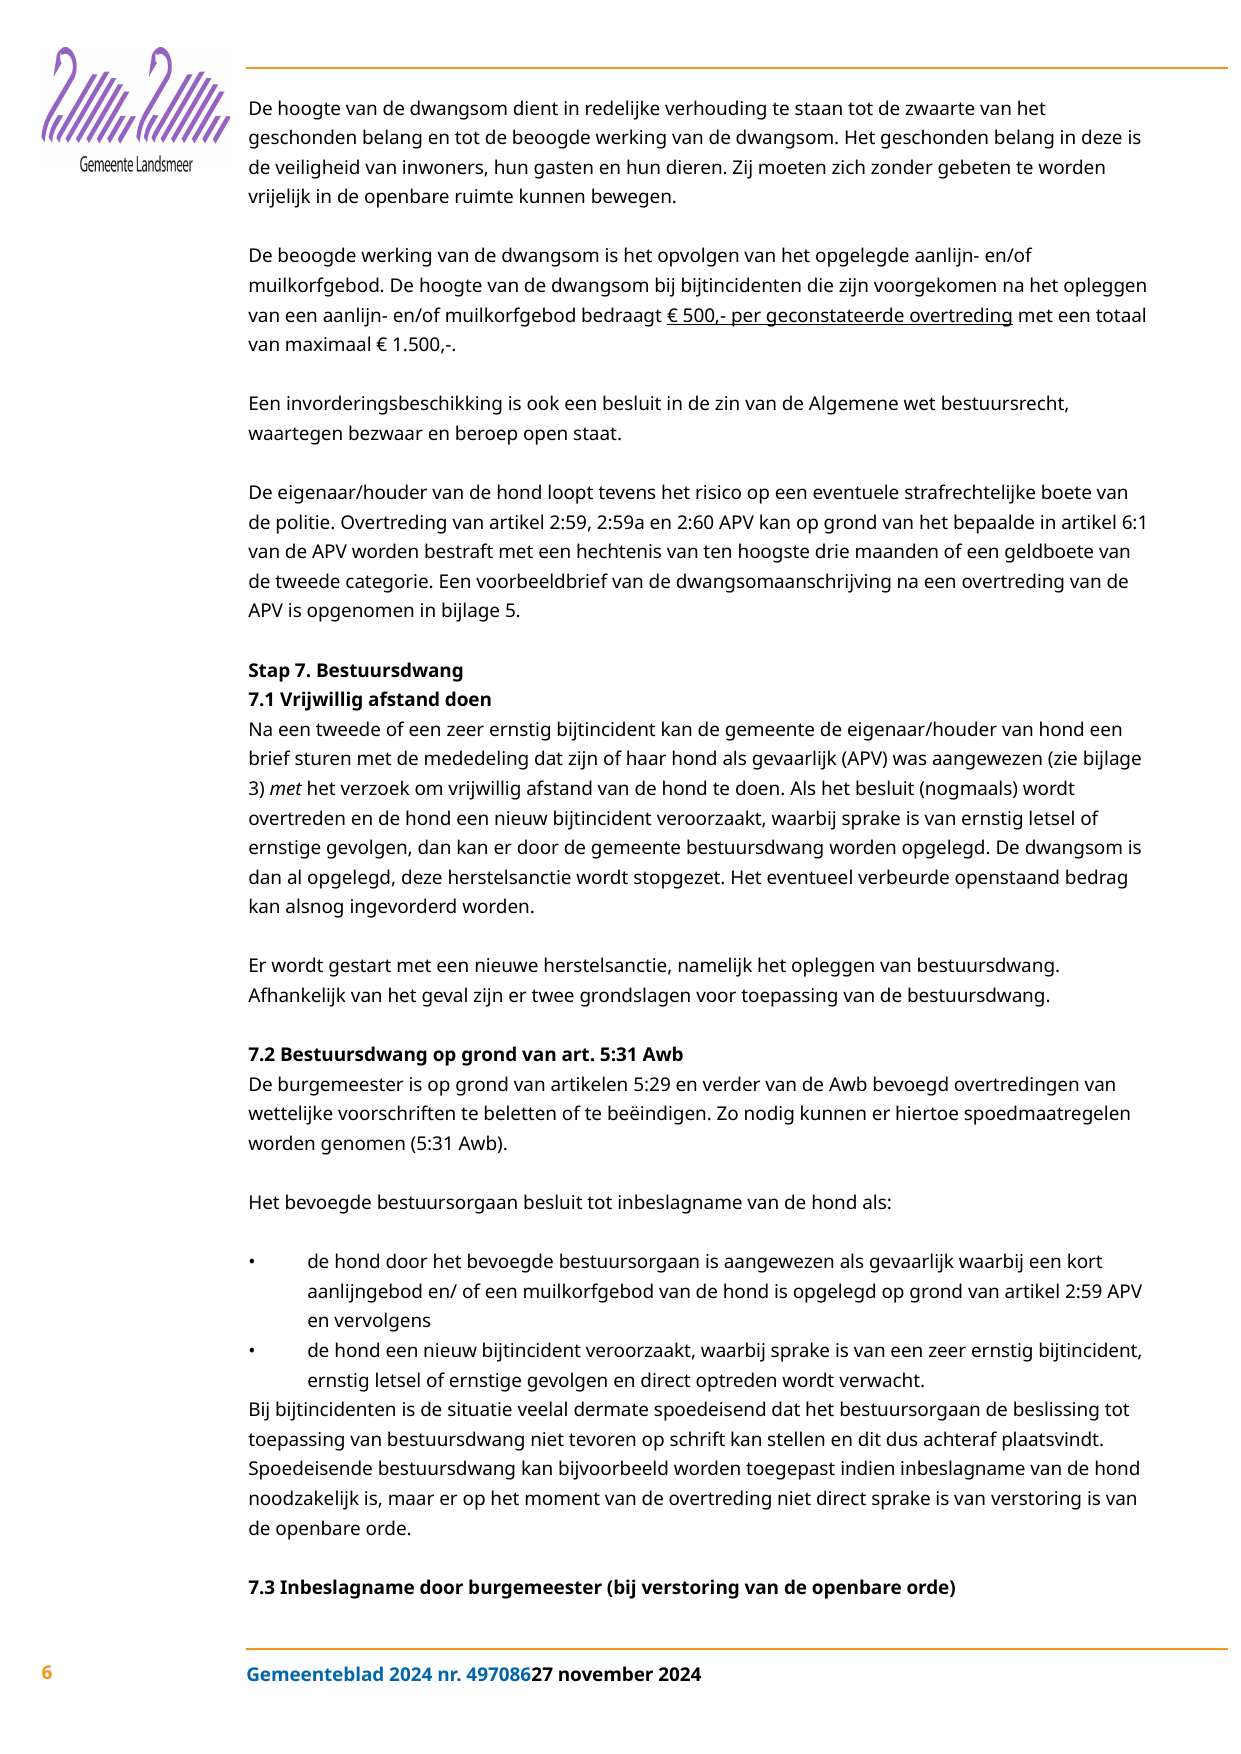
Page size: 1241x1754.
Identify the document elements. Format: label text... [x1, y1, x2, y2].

text Bij bijtincidenten is de situatie veelal dermate spoedeisend dat het bestuursorgaan de beslissing tot toepassing van bestuursdwang niet tevoren op schrift kan stellen en dit dus achteraf plaatsvindt. Spoedeisende bestuursdwang kan bijvoorbeeld worden toegepast indien inbeslagname van de hond noodzakelijk is, maar er op het moment van de overtreding niet direct sprake is van verstoring is van de openbare orde. [248, 1396, 1152, 1541]
picture [41, 47, 231, 172]
text Een invorderingsbeschikking is ook een besluit in de zin van de Algemene wet bestuursrecht, waartegen bezwaar en beroep open staat. [248, 391, 1152, 446]
text De eigenaar/houder van de hond loopt tevens het risico op een eventuele strafrechtelijke boete van de politie. Overtreding van artikel 2:59, 2:59a en 2:60 APV kan op grond van het bepaalde in artikel 6:1 van de APV worden bestraft met een hechtenis van ten hoogste drie maanden of een geldboete van de tweede categorie. Een voorbeeldbrief van de dwangsomaanschrijving na een overtreding van de APV is opgenomen in bijlage 5. [248, 479, 1152, 623]
text 7.1 Vrijwillig afstand doen [248, 686, 1152, 712]
text De hoogte van de dwangsom dient in redelijke verhouding te staan tot de zwaarte van het geschonden belang en tot de beoogde werking van de dwangsom. Het geschonden belang in deze is de veiligheid van inwoners, hun gasten en hun dieren. Zij moeten zich zonder gebeten te worden vrijelijk in de openbare ruimte kunnen bewegen. [248, 95, 1152, 209]
text Het bevoegde bestuursorgaan besluit tot inbeslagname van de hond als: [248, 1189, 1152, 1215]
text Stap 7. Bestuursdwang [248, 657, 1152, 683]
text De burgemeester is op grond van artikelen 5:29 en verder van de Awb bevoegd overtredingen van wettelijke voorschriften te beletten of te beëindigen. Zo nodig kunnen er hiertoe spoedmaatregelen worden genomen (5:31 Awb). [248, 1071, 1152, 1156]
text Na een tweede of een zeer ernstig bijtincident kan de gemeente de eigenaar/houder van hond een brief sturen met de mededeling dat zijn of haar hond als gevaarlijk (APV) was aangewezen (zie bijlage 3) met het verzoek om vrijwillig afstand van de hond te doen. Als het besluit (nogmaals) wordt overtreden en de hond een nieuw bijtincident veroorzaakt, waarbij sprake is van ernstig letsel of ernstige gevolgen, dan kan er door de gemeente bestuursdwang worden opgelegd. De dwangsom is dan al opgelegd, deze herstelsanctie wordt stopgezet. Het eventueel verbeurde openstaand bedrag kan alsnog ingevorderd worden. [248, 716, 1152, 919]
text 7.3 Inbeslagname door burgemeester (bij verstoring van de openbare orde) [248, 1574, 1152, 1600]
text Er wordt gestart met een nieuwe herstelsanctie, namelijk het opleggen van bestuursdwang. Afhankelijk van het geval zijn er twee grondslagen voor toepassing van de bestuursdwang. [248, 953, 1152, 1008]
list de hond een nieuw bijtincident veroorzaakt, waarbij sprake is van een zeer ernstig bijtincident, ernstig letsel of ernstige gevolgen en direct optreden wordt verwacht. [248, 1337, 1152, 1393]
text De beoogde werking van de dwangsom is het opvolgen van het opgelegde aanlijn‐ en/of muilkorfgebod. De hoogte van de dwangsom bij bijtincidenten die zijn voorgekomen na het opleggen van een aanlijn‐ en/of muilkorfgebod bedraagt € 500,‐ per geconstateerde overtreding met een totaal van maximaal € 1.500,‐. [248, 243, 1152, 357]
text 7.2 Bestuursdwang op grond van art. 5:31 Awb [248, 1041, 1152, 1067]
list de hond door het bevoegde bestuursorgaan is aangewezen als gevaarlijk waarbij een kort aanlijngebod en/ of een muilkorfgebod van de hond is opgelegd op grond van artikel 2:59 APV en vervolgens [248, 1248, 1152, 1333]
